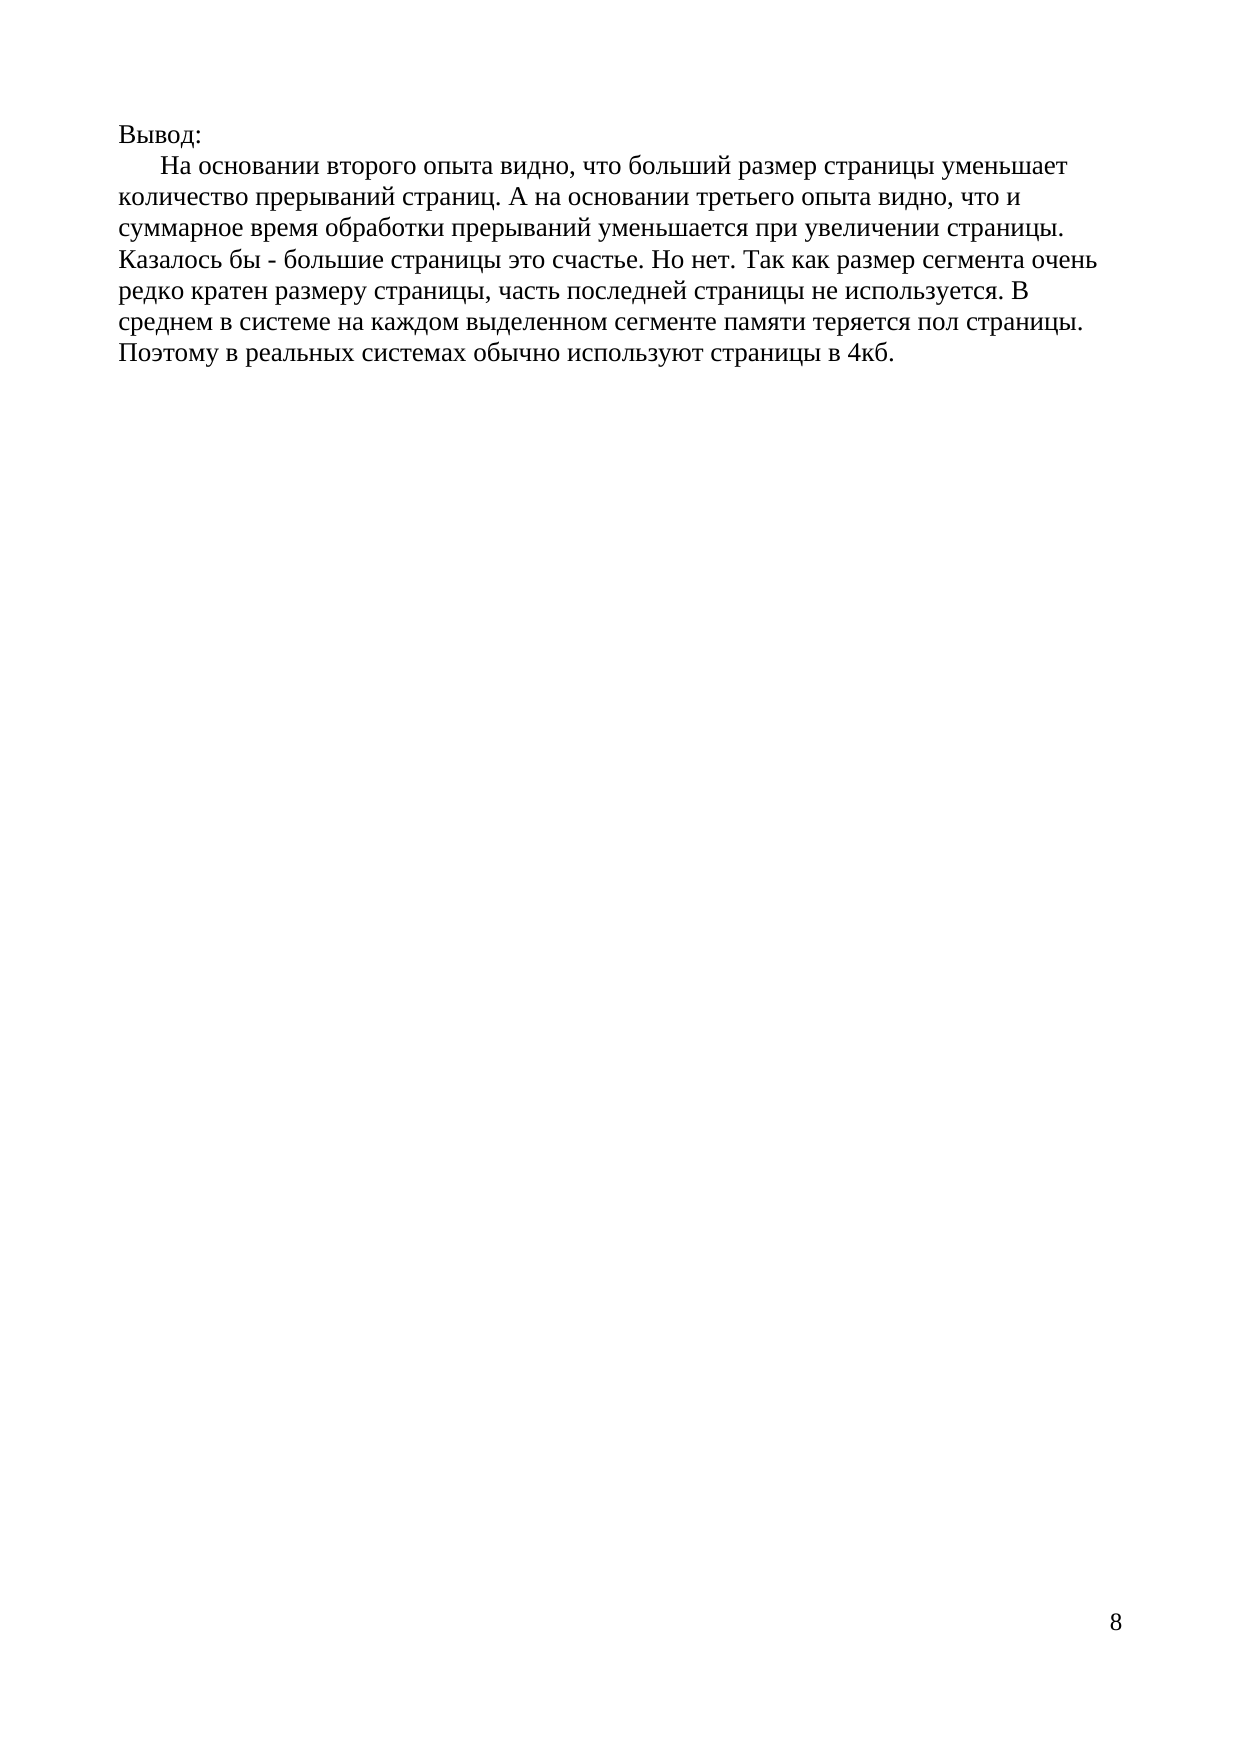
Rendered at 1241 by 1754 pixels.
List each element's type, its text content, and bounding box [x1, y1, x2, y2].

text На основании второго опыта видно, что больший размер страницы уменьшает количество прерываний страниц. А на основании третьего опыта видно, что и суммарное время обработки прерываний уменьшается при увеличении страницы. Казалось бы - большие страницы это счастье. Но нет. Так как размер сегмента очень редко кратен размеру страницы, часть последней страницы не используется. В среднем в системе на каждом выделенном сегменте памяти теряется пол страницы. Поэтому в реальных системах обычно используют страницы в 4кб. [118, 149, 1122, 367]
text Вывод: [118, 118, 1122, 149]
